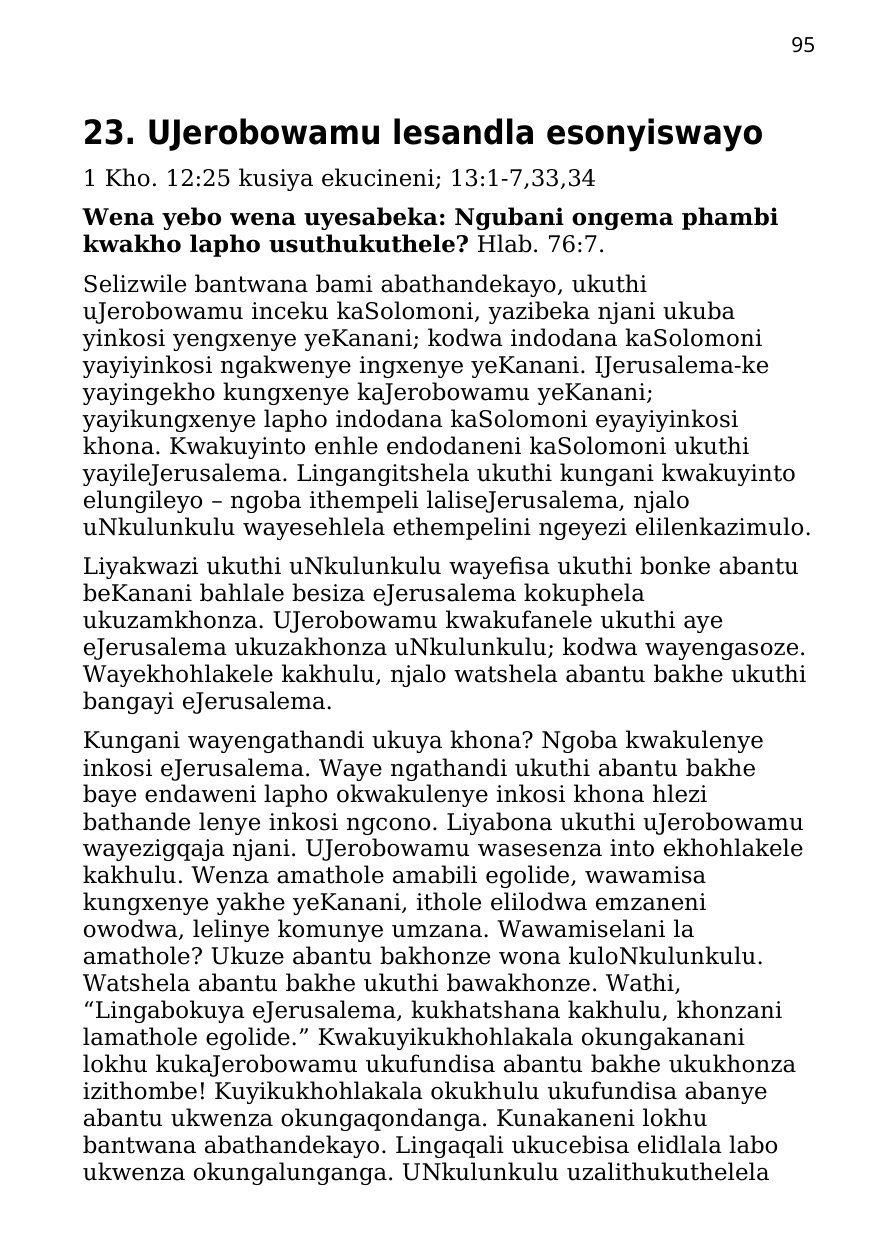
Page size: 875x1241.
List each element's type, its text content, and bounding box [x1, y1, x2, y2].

text Wena yebo wena uyesabeka: Ngubani ongema phambi kwakho lapho usuthukuthele? Hlab. 76:7. [83, 204, 815, 258]
text Liyakwazi ukuthi uNkulunkulu wayefisa ukuthi bonke abantu beKanani bahlale besiza eJerusalema kokuphela ukuzamkhonza. UJerobowamu kwakufanele ukuthi aye eJerusalema ukuzakhonza uNkulunkulu; kodwa wayengasoze. Wayekhohlakele kakhulu, njalo watshela abantu bakhe ukuthi bangayi eJerusalema. [83, 553, 815, 715]
subtitle 23. UJerobowamu lesandla esonyiswayo [83, 113, 815, 152]
text Kungani wayengathandi ukuya khona? Ngoba kwakulenye inkosi eJerusalema. Waye ngathandi ukuthi abantu bakhe baye endaweni lapho okwakulenye inkosi khona hlezi bathande lenye inkosi ngcono. Liyabona ukuthi uJerobowamu wayezigqaja njani. UJerobowamu wasesenza into ekhohlakele kakhulu. Wenza amathole amabili egolide, wawamisa kungxenye yakhe yeKanani, ithole elilodwa emzaneni owodwa, lelinye komunye umzana. Wawamiselani la amathole? Ukuze abantu bakhonze wona kuloNkulunkulu. Watshela abantu bakhe ukuthi bawakhonze. Wathi, “Lingabokuya eJerusalema, kukhatshana kakhulu, khonzani lamathole egolide.” Kwakuyikukhohlakala okungakanani lokhu kukaJerobowamu ukufundisa abantu bakhe ukukhonza izithombe! Kuyikukhohlakala okukhulu ukufundisa abanye abantu ukwenza okungaqondanga. Kunakaneni lokhu bantwana abathandekayo. Lingaqali ukucebisa elidlala labo ukwenza okungalunganga. UNkulunkulu uzalithukuthelela [83, 727, 815, 1186]
text 1 Kho. 12:25 kusiya ekucineni; 13:1-7,33,34 [83, 165, 815, 192]
text Selizwile bantwana bami abathandekayo, ukuthi uJerobowamu inceku kaSolomoni, yazibeka njani ukuba yinkosi yengxenye yeKanani; kodwa indodana kaSolomoni yayiyinkosi ngakwenye ingxenye yeKanani. IJerusalema-ke yayingekho kungxenye kaJerobowamu yeKanani; yayikungxenye lapho indodana kaSolomoni eyayiyinkosi khona. Kwakuyinto enhle endodaneni kaSolomoni ukuthi yayileJerusalema. Lingangitshela ukuthi kungani kwakuyinto elungileyo – ngoba ithempeli laliseJerusalema, njalo uNkulunkulu wayesehlela ethempelini ngeyezi elilenkazimulo. [83, 271, 815, 541]
